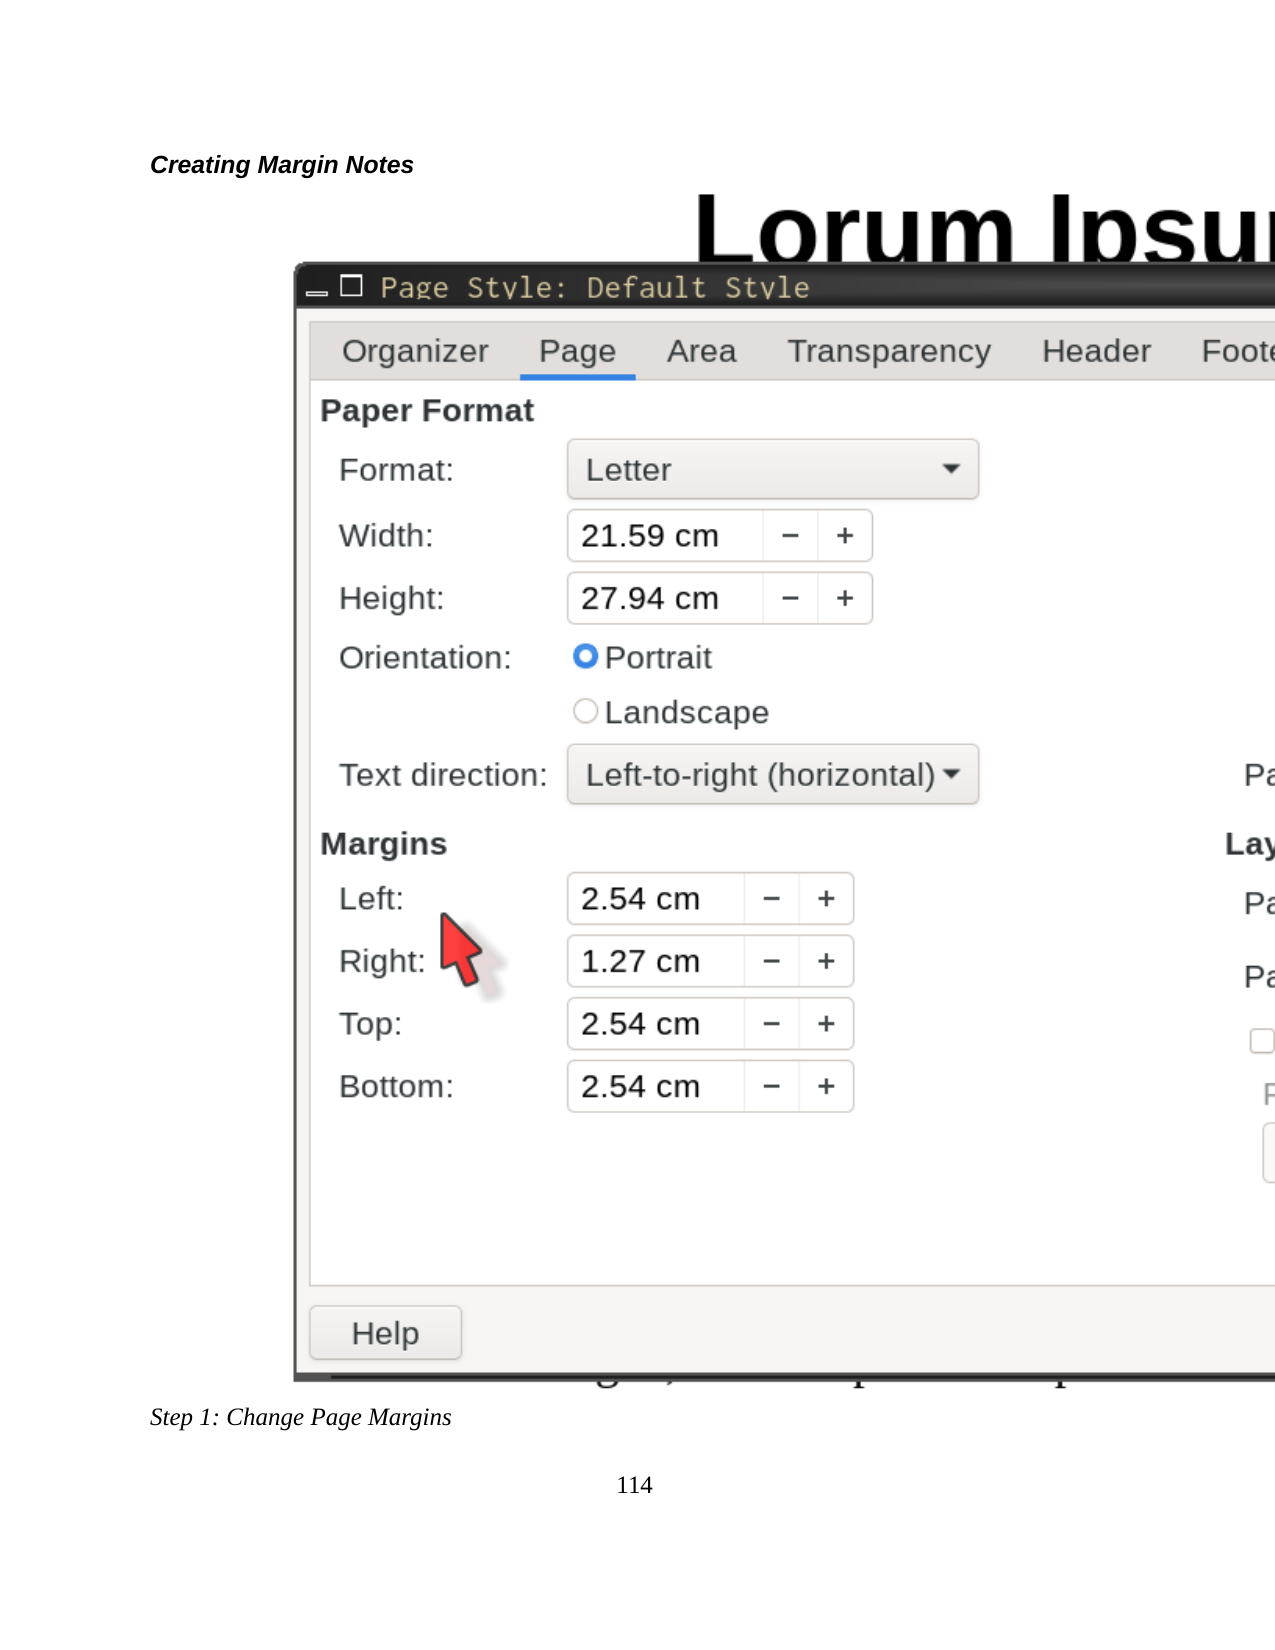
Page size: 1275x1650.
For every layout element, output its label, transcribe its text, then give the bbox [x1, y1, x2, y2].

subtitle Creating Margin Notes [150, 150, 1125, 178]
picture [150, 191, 1275, 1390]
text Step 1: Change Page Margins [150, 1402, 1125, 1431]
